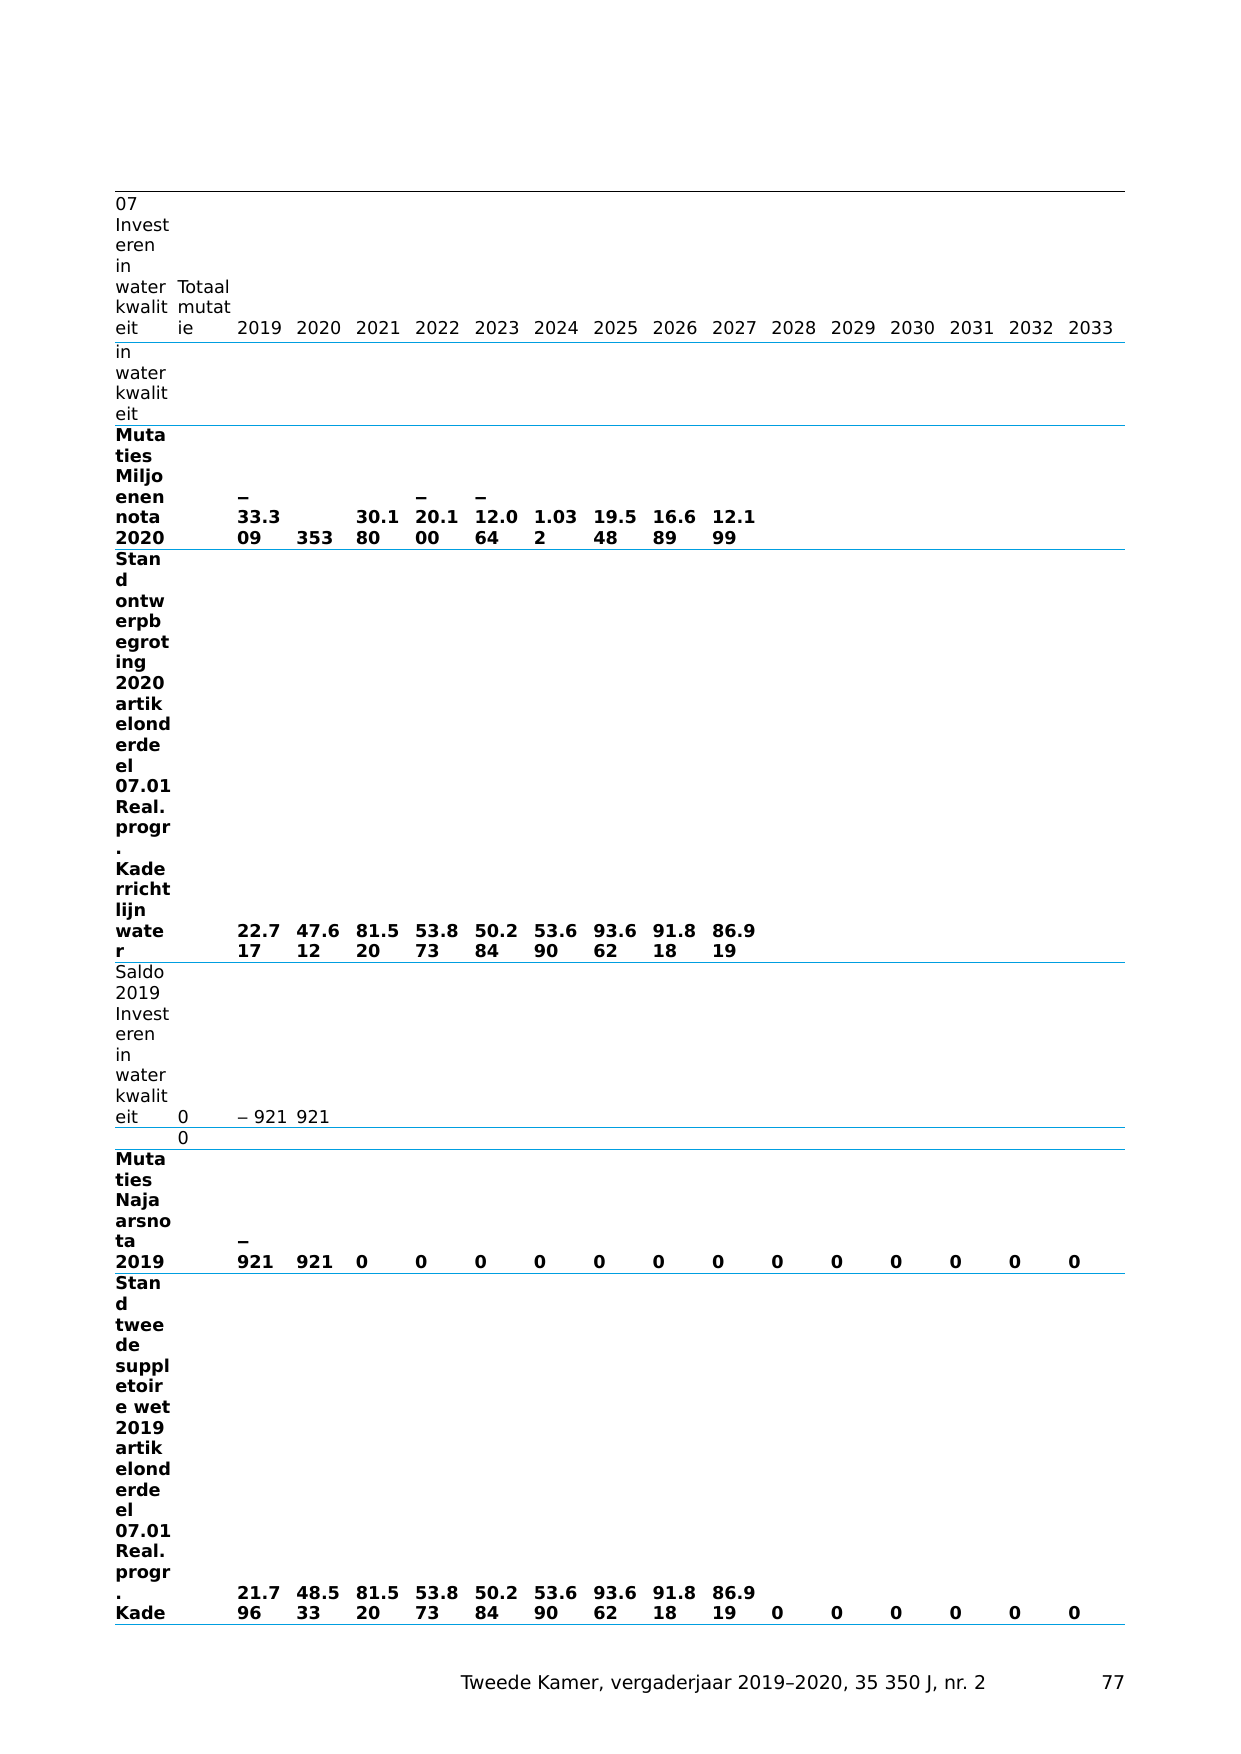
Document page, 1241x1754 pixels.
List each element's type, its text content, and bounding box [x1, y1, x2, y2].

table_cell 12.199 [709, 426, 768, 549]
table_cell 0 [887, 1150, 946, 1273]
table_cell [590, 963, 649, 1127]
table_cell 0 [946, 1274, 1006, 1624]
table_cell 47.612 [293, 550, 353, 962]
table_cell [471, 343, 531, 424]
table_cell Mutaties Miljoenennota 2020 [115, 426, 174, 549]
table_cell [1065, 426, 1125, 549]
table_cell in waterkwaliteit [115, 343, 174, 424]
table_cell Stand ontwerpbegroting 2020 artikelonderdeel 07.01 Real. progr. Kaderrichtlijn water [115, 550, 174, 962]
table_cell [175, 1150, 234, 1273]
table_cell [115, 1128, 174, 1148]
table_cell [353, 963, 412, 1127]
table_cell [353, 343, 412, 424]
table_cell 0 [353, 1150, 412, 1273]
table_cell 0 [828, 1274, 887, 1624]
table_cell 86.919 [709, 550, 768, 962]
table_cell [531, 343, 590, 424]
table_cell [887, 1128, 946, 1148]
table_header 2024 [531, 192, 590, 341]
table_cell 0 [768, 1274, 828, 1624]
table_header 2031 [946, 192, 1006, 341]
table_cell [471, 963, 531, 1127]
table_cell [1065, 963, 1125, 1127]
table_cell 0 [412, 1150, 471, 1273]
table_header 2029 [828, 192, 887, 341]
table_cell [1065, 343, 1125, 424]
table_header Totaal mutatie [175, 192, 234, 341]
table_cell 921 [293, 1150, 353, 1273]
table_cell [828, 343, 887, 424]
table_cell 30.180 [353, 426, 412, 549]
table_cell ‒ 12.064 [471, 426, 531, 549]
table_cell 53.690 [531, 1274, 590, 1624]
table_cell [946, 550, 1006, 962]
table_cell [175, 343, 234, 424]
table_cell 921 [293, 963, 353, 1127]
table_cell Saldo 2019 Investeren in waterkwaliteit [115, 963, 174, 1127]
table_cell [887, 343, 946, 424]
table_cell [709, 343, 768, 424]
table_cell [531, 963, 590, 1127]
table_cell 0 [887, 1274, 946, 1624]
table_cell 0 [946, 1150, 1006, 1273]
table_cell [946, 343, 1006, 424]
table_cell [1006, 343, 1065, 424]
table_cell 0 [828, 1150, 887, 1273]
table_cell 50.284 [471, 1274, 531, 1624]
table_header 2026 [650, 192, 709, 341]
table_cell 93.662 [590, 1274, 649, 1624]
table_cell [175, 550, 234, 962]
table_cell 91.818 [650, 550, 709, 962]
table_cell [709, 1128, 768, 1148]
table_cell [1065, 550, 1125, 962]
table_cell [946, 426, 1006, 549]
table_cell [234, 343, 293, 424]
table_cell [650, 963, 709, 1127]
table_cell 0 [1065, 1150, 1125, 1273]
table_cell 50.284 [471, 550, 531, 962]
table_cell 21.796 [234, 1274, 293, 1624]
table_header 2020 [293, 192, 353, 341]
table_cell [293, 1128, 353, 1148]
table_cell 91.818 [650, 1274, 709, 1624]
table_cell [412, 343, 471, 424]
table_cell 0 [1006, 1274, 1065, 1624]
table_cell 53.873 [412, 550, 471, 962]
table_cell [887, 963, 946, 1127]
table_cell 0 [1065, 1274, 1125, 1624]
table_cell [946, 1128, 1006, 1148]
table_cell [887, 426, 946, 549]
table_header 2021 [353, 192, 412, 341]
table_cell [1065, 1128, 1125, 1148]
table_cell [1006, 1128, 1065, 1148]
table_cell [828, 550, 887, 962]
table_header 2028 [768, 192, 828, 341]
table_header 2023 [471, 192, 531, 341]
table_cell [828, 1128, 887, 1148]
table_cell ‒ 20.100 [412, 426, 471, 549]
table_cell 0 [590, 1150, 649, 1273]
table_cell 93.662 [590, 550, 649, 962]
table_cell Mutaties Najaarsnota 2019 [115, 1150, 174, 1273]
table_cell 19.548 [590, 426, 649, 549]
table_cell ‒ 921 [234, 1150, 293, 1273]
table_cell 1.032 [531, 426, 590, 549]
table_cell 0 [709, 1150, 768, 1273]
table_cell 86.919 [709, 1274, 768, 1624]
table_cell 81.520 [353, 550, 412, 962]
table_cell 22.717 [234, 550, 293, 962]
table_cell [412, 1128, 471, 1148]
table_cell [471, 1128, 531, 1148]
table_cell Stand tweede suppletoire wet 2019 artikelonderdeel 07.01 Real. progr. Kade [115, 1274, 174, 1624]
table_header 07 Investeren in waterkwaliteit [115, 192, 174, 341]
table_cell [768, 1128, 828, 1148]
table_cell [175, 426, 234, 549]
table_cell [175, 1274, 234, 1624]
table_cell 81.520 [353, 1274, 412, 1624]
table_cell 0 [768, 1150, 828, 1273]
table_cell 0 [531, 1150, 590, 1273]
table_cell [887, 550, 946, 962]
table_cell [828, 426, 887, 549]
table_cell 48.533 [293, 1274, 353, 1624]
table_cell 0 [175, 1128, 234, 1148]
table_header 2032 [1006, 192, 1065, 341]
table_cell [650, 1128, 709, 1148]
table_header 2030 [887, 192, 946, 341]
table_header 2025 [590, 192, 649, 341]
table_cell [768, 343, 828, 424]
table_cell 0 [650, 1150, 709, 1273]
table_cell [828, 963, 887, 1127]
table_cell 353 [293, 426, 353, 549]
table_header 2033 [1065, 192, 1125, 341]
table_cell [1006, 963, 1065, 1127]
table_cell [1006, 550, 1065, 962]
table_cell [412, 963, 471, 1127]
table_cell 0 [175, 963, 234, 1127]
table_cell 0 [1006, 1150, 1065, 1273]
table_cell [293, 343, 353, 424]
table_cell [768, 550, 828, 962]
table_cell [590, 343, 649, 424]
table_cell [650, 343, 709, 424]
table_cell 0 [471, 1150, 531, 1273]
table_cell [531, 1128, 590, 1148]
table_cell ‒ 33.309 [234, 426, 293, 549]
table_cell [234, 1128, 293, 1148]
table_cell [590, 1128, 649, 1148]
table_cell [353, 1128, 412, 1148]
table_cell [709, 963, 768, 1127]
table_cell 53.690 [531, 550, 590, 962]
table_header 2022 [412, 192, 471, 341]
table_cell ‒ 921 [234, 963, 293, 1127]
table_cell [768, 426, 828, 549]
table_header 2019 [234, 192, 293, 341]
table_cell [1006, 426, 1065, 549]
table_cell [768, 963, 828, 1127]
table_cell 16.689 [650, 426, 709, 549]
table_cell 53.873 [412, 1274, 471, 1624]
table_cell [946, 963, 1006, 1127]
table_header 2027 [709, 192, 768, 341]
